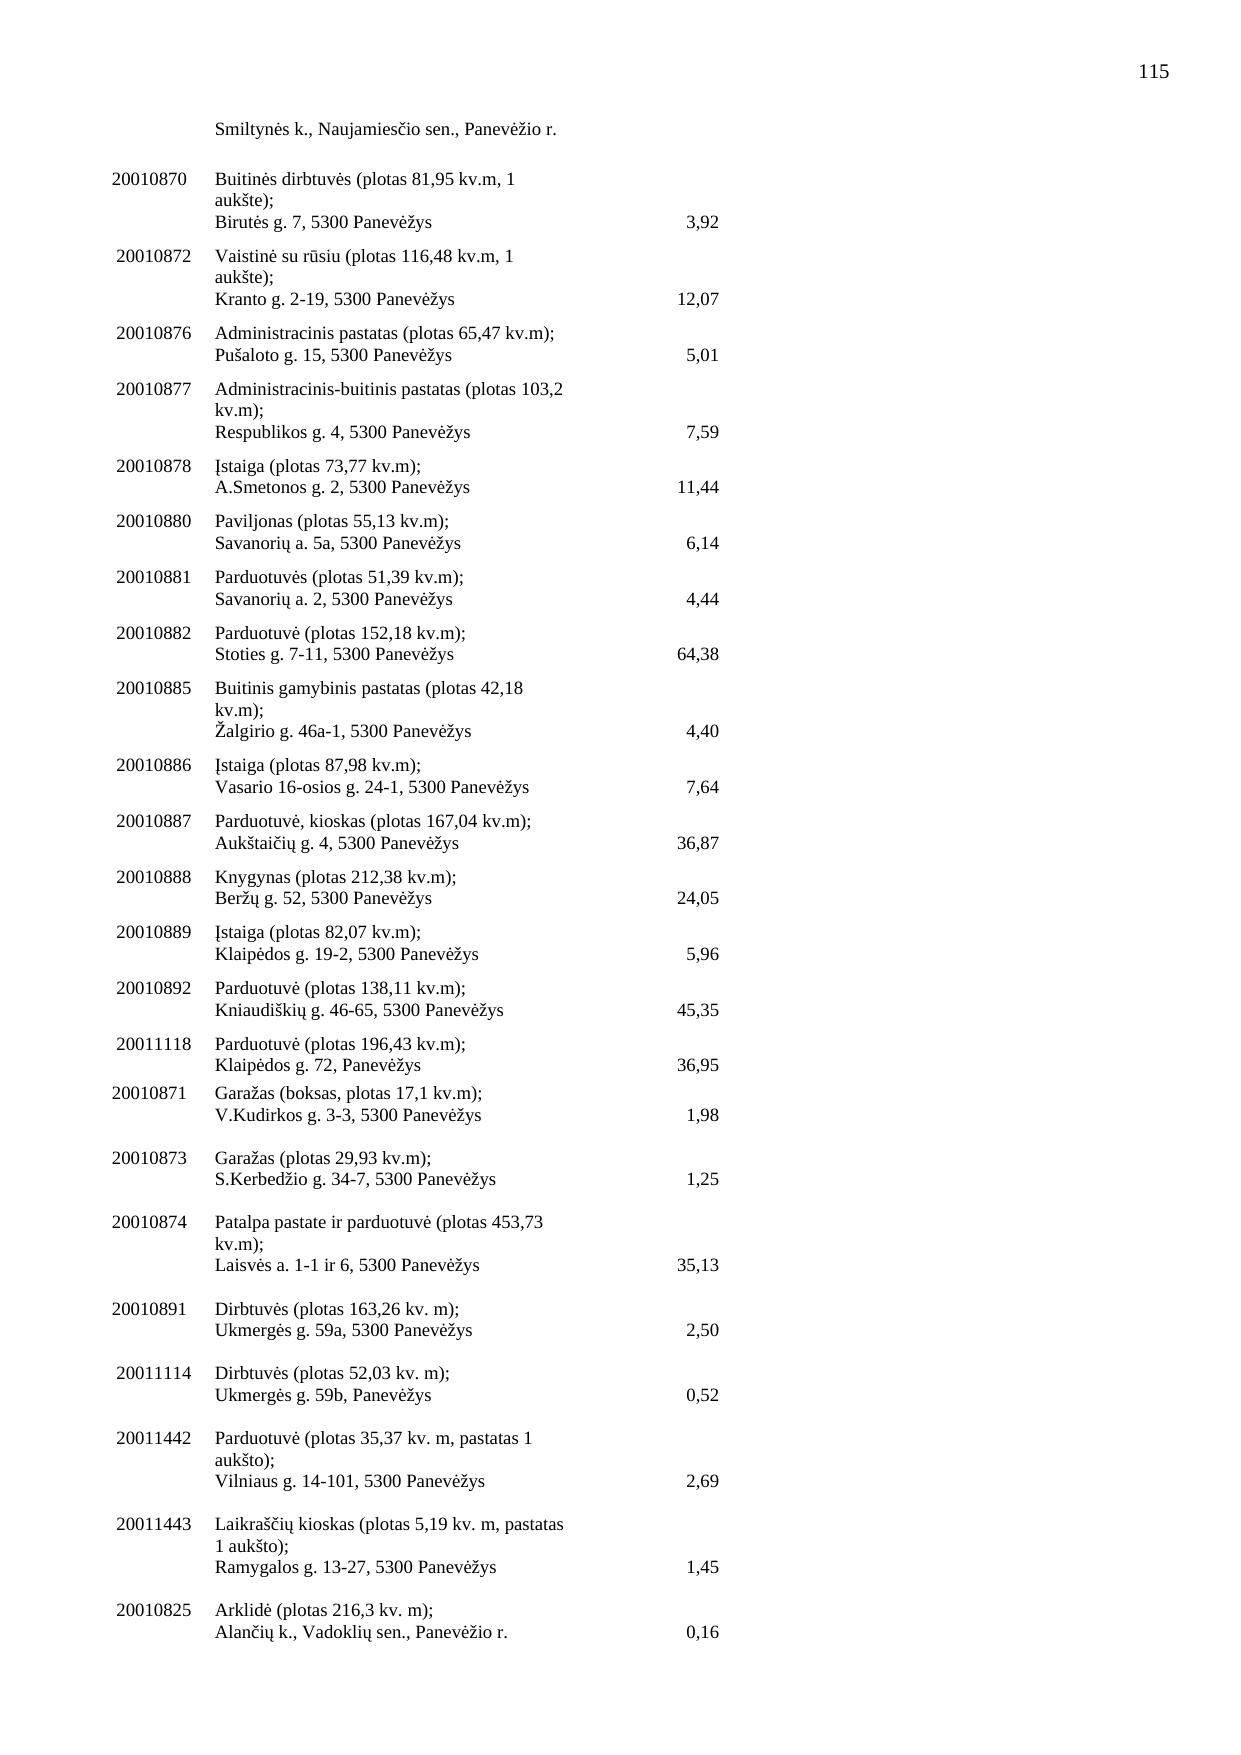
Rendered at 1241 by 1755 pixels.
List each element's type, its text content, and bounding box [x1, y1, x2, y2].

table_cell 11,44 [587, 449, 735, 504]
table_cell Arklidė (plotas 216,3 kv. m); Alančių k., Vadoklių sen., Panevėžio r. [203, 1599, 587, 1664]
table_cell [735, 748, 853, 804]
table_cell [853, 804, 971, 859]
table_cell [1104, 615, 1192, 671]
table_cell [971, 161, 1104, 238]
table_cell 20010880 [100, 504, 203, 560]
table_cell [1104, 748, 1192, 804]
table_cell 20010878 [100, 449, 203, 504]
table_cell [1104, 1599, 1192, 1664]
table_cell [735, 1026, 853, 1082]
table_cell 45,35 [587, 971, 735, 1026]
table_cell [853, 1082, 974, 1147]
table_cell [853, 1427, 974, 1513]
table_cell [735, 615, 853, 671]
table_cell [735, 671, 853, 748]
table_cell Vaistinė su rūsiu (plotas 116,48 kv.m, 1 aukšte); Kranto g. 2-19, 5300 Panevėžys [203, 239, 587, 316]
table_cell [975, 1427, 1104, 1513]
table_cell 0,16 [587, 1599, 735, 1664]
table_cell [971, 239, 1104, 316]
table_cell [853, 316, 971, 371]
table_cell Knygynas (plotas 212,38 kv.m); Beržų g. 52, 5300 Panevėžys [203, 859, 587, 915]
table_cell [853, 1211, 974, 1297]
table_cell [735, 449, 853, 504]
table_cell [975, 1211, 1104, 1297]
table_cell Parduotuvė (plotas 196,43 kv.m); Klaipėdos g. 72, Panevėžys [203, 1026, 587, 1082]
table_cell [1104, 316, 1192, 371]
table_cell [1104, 1362, 1192, 1427]
table_cell [975, 1513, 1104, 1599]
table_cell [1104, 239, 1192, 316]
table_cell 2,69 [587, 1427, 735, 1513]
table_cell Buitinis gamybinis pastatas (plotas 42,18 kv.m); Žalgirio g. 46a-1, 5300 Panevėžys [203, 671, 587, 748]
table_cell [735, 971, 853, 1026]
table_cell [971, 1026, 1104, 1082]
table_cell [1104, 1147, 1192, 1211]
table_cell Parduotuvės (plotas 51,39 kv.m); Savanorių a. 2, 5300 Panevėžys [203, 560, 587, 615]
table_cell 5,96 [587, 915, 735, 971]
table_cell [1104, 1427, 1192, 1513]
table_cell [1104, 371, 1192, 448]
table_cell 20010888 [100, 859, 203, 915]
table_cell [971, 671, 1104, 748]
table_cell [971, 748, 1104, 804]
table_cell 20010887 [100, 804, 203, 859]
table_cell [853, 1026, 971, 1082]
table_cell [1104, 1082, 1192, 1147]
table_cell [971, 316, 1104, 371]
table_cell 20010881 [100, 560, 203, 615]
table_cell 20010882 [100, 615, 203, 671]
table_cell Dirbtuvės (plotas 52,03 kv. m); Ukmergės g. 59b, Panevėžys [203, 1362, 587, 1427]
table_cell 5,01 [587, 316, 735, 371]
table_cell [975, 1298, 1104, 1362]
table_cell 12,07 [587, 239, 735, 316]
table_cell [971, 971, 1104, 1026]
table_cell 20011442 [100, 1427, 203, 1513]
table_cell [735, 1298, 853, 1362]
table_cell [975, 1147, 1104, 1211]
table_cell [1104, 1211, 1192, 1297]
table_cell [735, 1599, 853, 1664]
table_cell 20010871 [100, 1082, 203, 1147]
table_cell 2,50 [587, 1298, 735, 1362]
table_cell [853, 915, 971, 971]
table_cell 35,13 [587, 1211, 735, 1297]
table_cell Patalpa pastate ir parduotuvė (plotas 453,73 kv.m); Laisvės a. 1-1 ir 6, 5300 Panevėžys [203, 1211, 587, 1297]
table_cell [735, 1147, 853, 1211]
table_cell 1,45 [587, 1513, 735, 1599]
table_cell [853, 371, 971, 448]
table_cell [735, 118, 853, 161]
table_cell [971, 449, 1104, 504]
table_cell [1104, 859, 1192, 915]
table_cell Administracinis-buitinis pastatas (plotas 103,2 kv.m); Respublikos g. 4, 5300 Panevėžys [203, 371, 587, 448]
table_cell [971, 859, 1104, 915]
table_cell Parduotuvė (plotas 138,11 kv.m); Kniaudiškių g. 46-65, 5300 Panevėžys [203, 971, 587, 1026]
table_cell [735, 1362, 853, 1427]
table_cell [853, 671, 971, 748]
table_cell Įstaiga (plotas 82,07 kv.m); Klaipėdos g. 19-2, 5300 Panevėžys [203, 915, 587, 971]
table_cell 20010870 [100, 161, 203, 238]
table_cell [1104, 915, 1192, 971]
table_cell [971, 118, 1104, 161]
table_cell [853, 1362, 974, 1427]
table_cell Laikraščių kioskas (plotas 5,19 kv. m, pastatas 1 aukšto); Ramygalos g. 13-27, 5300 Panevėžys [203, 1513, 587, 1599]
table_cell [735, 1082, 853, 1147]
table_cell 36,87 [587, 804, 735, 859]
table_cell [1104, 1513, 1192, 1599]
table_cell Administracinis pastatas (plotas 65,47 kv.m); Pušaloto g. 15, 5300 Panevėžys [203, 316, 587, 371]
table_cell [975, 1082, 1104, 1147]
table_cell [971, 915, 1104, 971]
table_cell [853, 1513, 974, 1599]
table_cell 36,95 [587, 1026, 735, 1082]
table_cell [853, 748, 971, 804]
table_cell [735, 1427, 853, 1513]
table_cell [975, 1599, 1104, 1664]
table_cell [1104, 161, 1192, 238]
table_cell [735, 560, 853, 615]
table_cell [1104, 1298, 1192, 1362]
table_cell [971, 560, 1104, 615]
table_cell [735, 804, 853, 859]
table_cell 20011118 [100, 1026, 203, 1082]
table_cell Parduotuvė, kioskas (plotas 167,04 kv.m); Aukštaičių g. 4, 5300 Panevėžys [203, 804, 587, 859]
table_cell [735, 371, 853, 448]
table_cell [587, 118, 735, 161]
table_cell 1,25 [587, 1147, 735, 1211]
table_cell [1104, 560, 1192, 615]
table_cell 4,44 [587, 560, 735, 615]
table_cell [735, 859, 853, 915]
table_cell [735, 504, 853, 560]
table_cell Smiltynės k., Naujamiesčio sen., Panevėžio r. [203, 118, 587, 161]
table_cell 3,92 [587, 161, 735, 238]
table_cell 24,05 [587, 859, 735, 915]
table_cell Įstaiga (plotas 73,77 kv.m); A.Smetonos g. 2, 5300 Panevėžys [203, 449, 587, 504]
table_cell 20010892 [100, 971, 203, 1026]
table_cell 0,52 [587, 1362, 735, 1427]
table_cell [853, 1298, 974, 1362]
table_cell [735, 161, 853, 238]
table_cell [853, 859, 971, 915]
table_cell [853, 449, 971, 504]
table_cell [971, 371, 1104, 448]
table_cell [1104, 504, 1192, 560]
table_cell [1104, 971, 1192, 1026]
table_cell [735, 316, 853, 371]
table_cell [853, 1599, 974, 1664]
table_cell 20010876 [100, 316, 203, 371]
table_cell [735, 1513, 853, 1599]
table_cell [971, 615, 1104, 671]
table_cell 20010889 [100, 915, 203, 971]
table_cell [735, 239, 853, 316]
table_cell 20010873 [100, 1147, 203, 1211]
table_cell 20010877 [100, 371, 203, 448]
table_cell 64,38 [587, 615, 735, 671]
table_cell 1,98 [587, 1082, 735, 1147]
table_cell 20010872 [100, 239, 203, 316]
table_cell [1104, 118, 1192, 161]
table_cell [1104, 449, 1192, 504]
table_cell Garažas (boksas, plotas 17,1 kv.m); V.Kudirkos g. 3-3, 5300 Panevėžys [203, 1082, 587, 1147]
table_cell 6,14 [587, 504, 735, 560]
table_cell Parduotuvė (plotas 35,37 kv. m, pastatas 1 aukšto); Vilniaus g. 14-101, 5300 Panevėžys [203, 1427, 587, 1513]
table_cell [735, 915, 853, 971]
table_cell Buitinės dirbtuvės (plotas 81,95 kv.m, 1 aukšte); Birutės g. 7, 5300 Panevėžys [203, 161, 587, 238]
table_cell 7,59 [587, 371, 735, 448]
table_cell [1104, 671, 1192, 748]
table_cell 7,64 [587, 748, 735, 804]
table_cell 20010891 [100, 1298, 203, 1362]
table_cell [1104, 804, 1192, 859]
table_cell [100, 118, 203, 161]
table_cell [853, 560, 971, 615]
table_cell 20010825 [100, 1599, 203, 1664]
table_cell [975, 1362, 1104, 1427]
table_cell Paviljonas (plotas 55,13 kv.m); Savanorių a. 5a, 5300 Panevėžys [203, 504, 587, 560]
table_cell Garažas (plotas 29,93 kv.m); S.Kerbedžio g. 34-7, 5300 Panevėžys [203, 1147, 587, 1211]
table_cell 20010885 [100, 671, 203, 748]
table_cell [853, 161, 971, 238]
table_cell [971, 504, 1104, 560]
table_cell 20010874 [100, 1211, 203, 1297]
table_cell 20011443 [100, 1513, 203, 1599]
table_cell [853, 118, 971, 161]
table_cell [853, 504, 971, 560]
table_cell [971, 804, 1104, 859]
table_cell 20010886 [100, 748, 203, 804]
table_cell [735, 1211, 853, 1297]
table_cell [853, 615, 971, 671]
table_cell Parduotuvė (plotas 152,18 kv.m); Stoties g. 7-11, 5300 Panevėžys [203, 615, 587, 671]
table_cell [1104, 1026, 1192, 1082]
table_cell 4,40 [587, 671, 735, 748]
table_cell [853, 971, 971, 1026]
table_cell Dirbtuvės (plotas 163,26 kv. m); Ukmergės g. 59a, 5300 Panevėžys [203, 1298, 587, 1362]
table_cell [853, 1147, 974, 1211]
table_cell [853, 239, 971, 316]
table_cell Įstaiga (plotas 87,98 kv.m); Vasario 16-osios g. 24-1, 5300 Panevėžys [203, 748, 587, 804]
table_cell 20011114 [100, 1362, 203, 1427]
